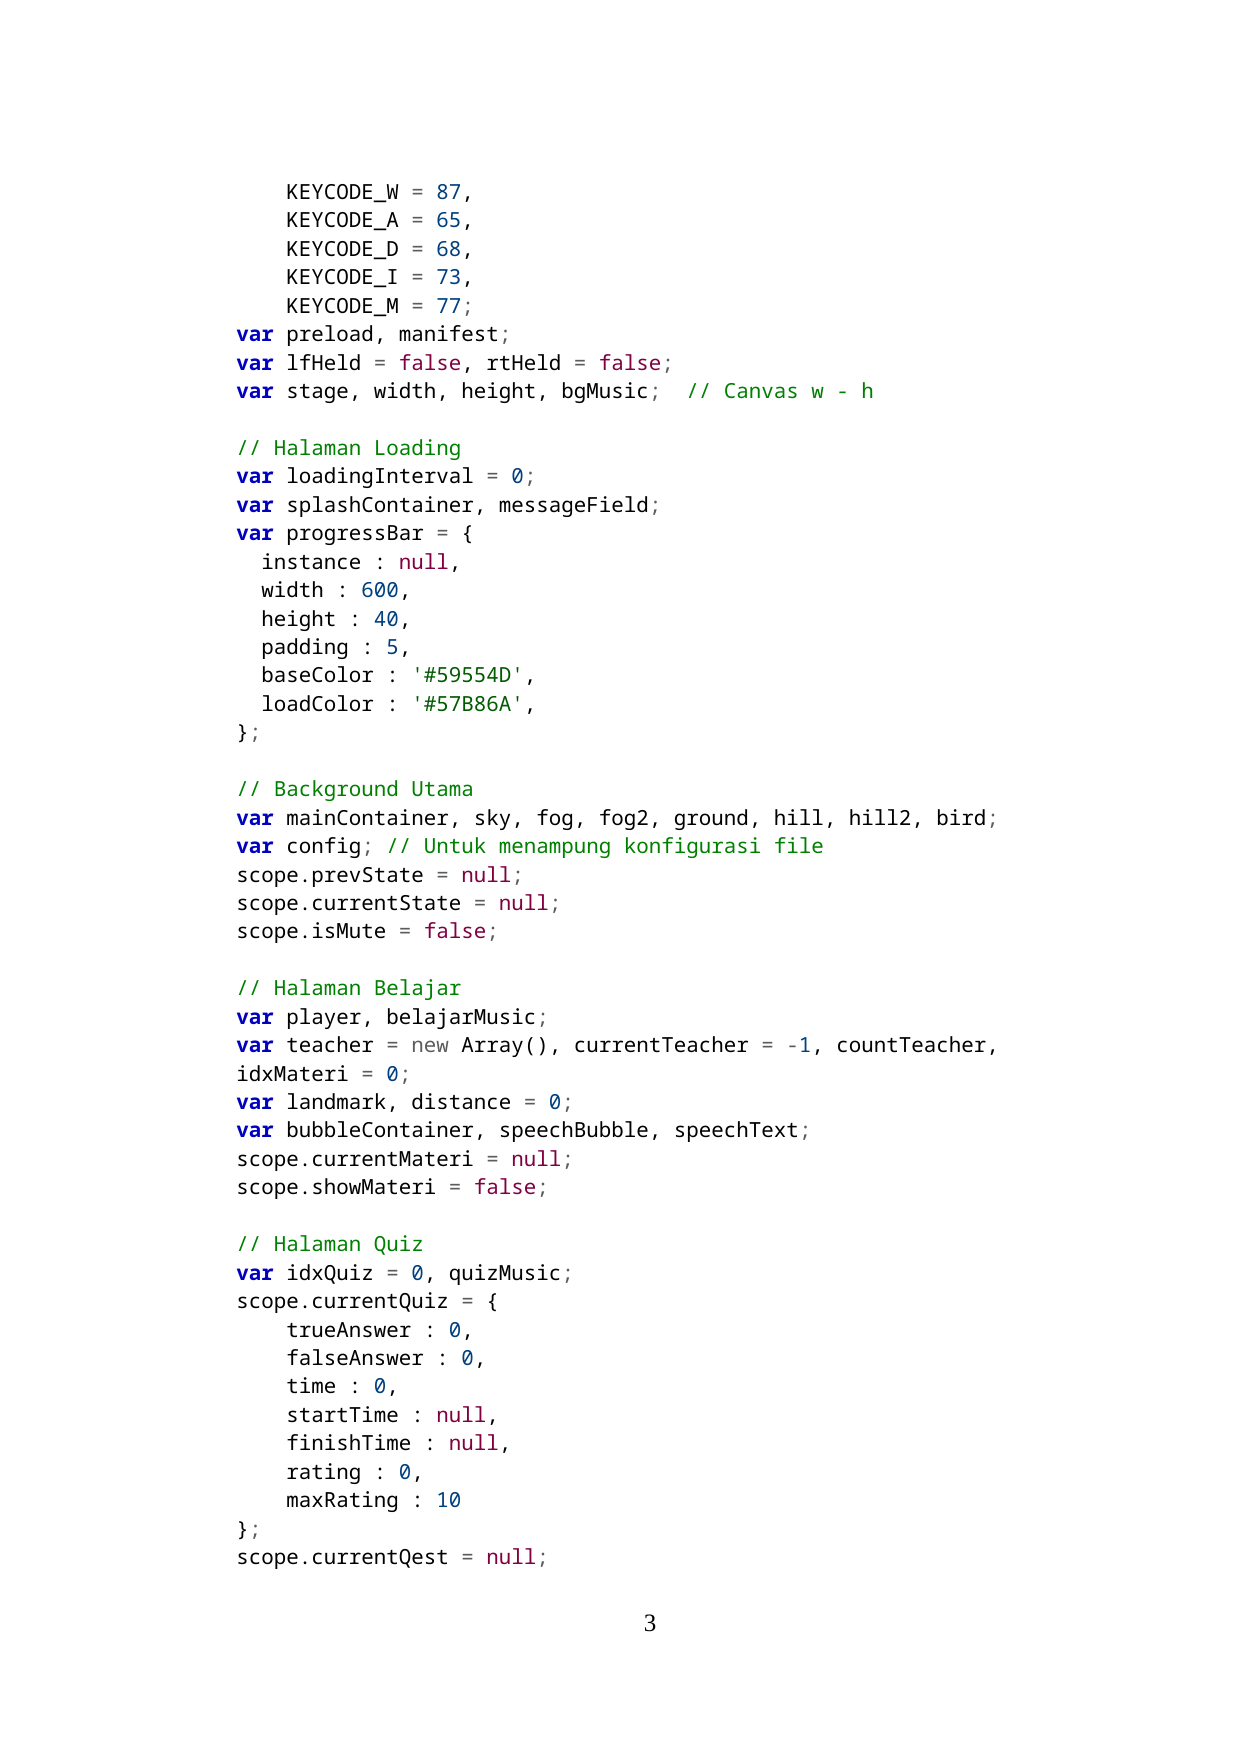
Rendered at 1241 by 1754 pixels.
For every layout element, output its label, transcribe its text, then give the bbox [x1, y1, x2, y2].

table_header KEYCODE_W = 87, KEYCODE_A = 65, KEYCODE_D = 68, KEYCODE_I = 73, KEYCODE_M = 77; var preload, manifest; var lfHeld = false, rtHeld = false; var stage, width, height, bgMusic; // Canvas w - h // Halaman Loading var loadingInterval = 0; var splashContainer, messageField; var progressBar = { instance : null, width : 600, height : 40, padding : 5, baseColor : '#59554D', loadColor : '#57B86A', }; // Background Utama var mainContainer, sky, fog, fog2, ground, hill, hill2, bird; var config; // Untuk menampung konfigurasi file scope.prevState = null; scope.currentState = null; scope.isMute = false; // Halaman Belajar var player, belajarMusic; var teacher = new Array(), currentTeacher = -1, countTeacher, idxMateri = 0; var landmark, distance = 0; var bubbleContainer, speechBubble, speechText; scope.currentMateri = null; scope.showMateri = false; // Halaman Quiz var idxQuiz = 0, quizMusic; scope.currentQuiz = { trueAnswer : 0, falseAnswer : 0, time : 0, startTime : null, finishTime : null, rating : 0, maxRating : 10 }; scope.currentQest = null; [236, 177, 1063, 1571]
